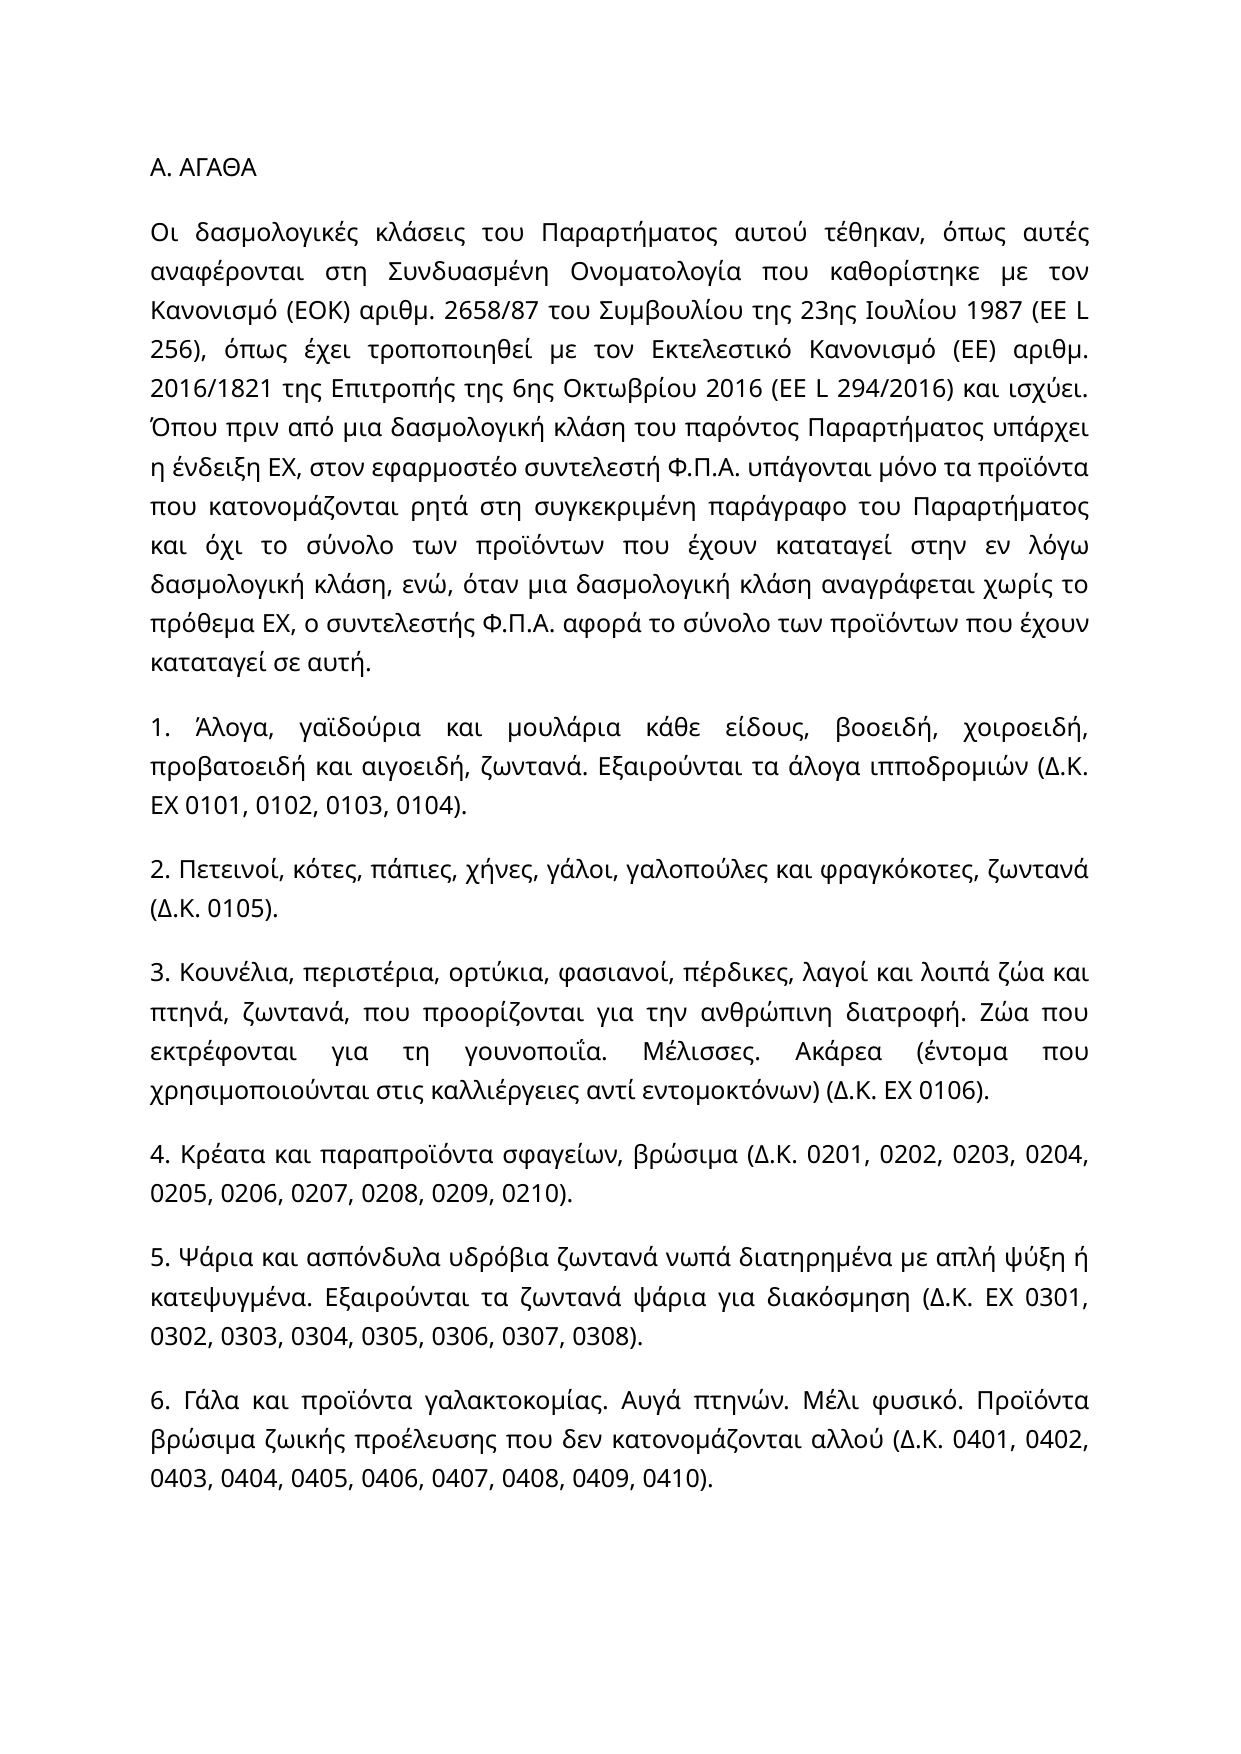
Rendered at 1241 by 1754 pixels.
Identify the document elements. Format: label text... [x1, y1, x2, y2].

text 5. Ψάρια και ασπόνδυλα υδρόβια ζωντανά νωπά διατηρημένα με απλή ψύξη ή κατεψυγμένα. Εξαιρούνται τα ζωντανά ψάρια για διακόσμηση (Δ.Κ. ΕΧ 0301, 0302, 0303, 0304, 0305, 0306, 0307, 0308). [150, 1240, 1090, 1352]
text 6. Γάλα και προϊόντα γαλακτοκομίας. Αυγά πτηνών. Μέλι φυσικό. Προϊόντα βρώσιμα ζωικής προέλευσης που δεν κατονομάζονται αλλού (Δ.Κ. 0401, 0402, 0403, 0404, 0405, 0406, 0407, 0408, 0409, 0410). [150, 1382, 1090, 1495]
text Α. ΑΓΑΘΑ [150, 150, 1090, 184]
text 1. Άλογα, γαϊδούρια και μουλάρια κάθε είδους, βοοειδή, χοιροειδή, προβατοειδή και αιγοειδή, ζωντανά. Εξαιρούνται τα άλογα ιπποδρομιών (Δ.Κ. ΕΧ 0101, 0102, 0103, 0104). [150, 709, 1090, 822]
text 2. Πετεινοί, κότες, πάπιες, χήνες, γάλοι, γαλοπούλες και φραγκόκοτες, ζωντανά (Δ.Κ. 0105). [150, 852, 1090, 925]
text 4. Κρέατα και παραπροϊόντα σφαγείων, βρώσιμα (Δ.Κ. 0201, 0202, 0203, 0204, 0205, 0206, 0207, 0208, 0209, 0210). [150, 1137, 1090, 1210]
text Οι δασμολογικές κλάσεις του Παραρτήματος αυτού τέθηκαν, όπως αυτές αναφέρονται στη Συνδυασμένη Ονοματολογία που καθορίστηκε με τον Κανονισμό (ΕΟΚ) αριθμ. 2658/87 του Συμβουλίου της 23ης Ιουλίου 1987 (EE L 256), όπως έχει τροποποιηθεί με τον Εκτελεστικό Κανονισμό (ΕΕ) αριθμ. 2016/1821 της Επιτροπής της 6ης Οκτωβρίου 2016 (EE L 294/2016) και ισχύει. Όπου πριν από μια δασμολογική κλάση του παρόντος Παραρτήματος υπάρχει η ένδειξη ΕΧ, στον εφαρμοστέο συντελεστή Φ.Π.Α. υπάγονται μόνο τα προϊόντα που κατονομάζονται ρητά στη συγκεκριμένη παράγραφο του Παραρτήματος και όχι το σύνολο των προϊόντων που έχουν καταταγεί στην εν λόγω δασμολογική κλάση, ενώ, όταν μια δασμολογική κλάση αναγράφεται χωρίς το πρόθεμα ΕΧ, ο συντελεστής Φ.Π.Α. αφορά το σύνολο των προϊόντων που έχουν καταταγεί σε αυτή. [150, 214, 1090, 679]
text 3. Κουνέλια, περιστέρια, ορτύκια, φασιανοί, πέρδικες, λαγοί και λοιπά ζώα και πτηνά, ζωντανά, που προορίζονται για την ανθρώπινη διατροφή. Ζώα που εκτρέφονται για τη γουνοποιΐα. Μέλισσες. Ακάρεα (έντομα που χρησιμοποιούνται στις καλλιέργειες αντί εντομοκτόνων) (Δ.Κ. ΕΧ 0106). [150, 955, 1090, 1107]
